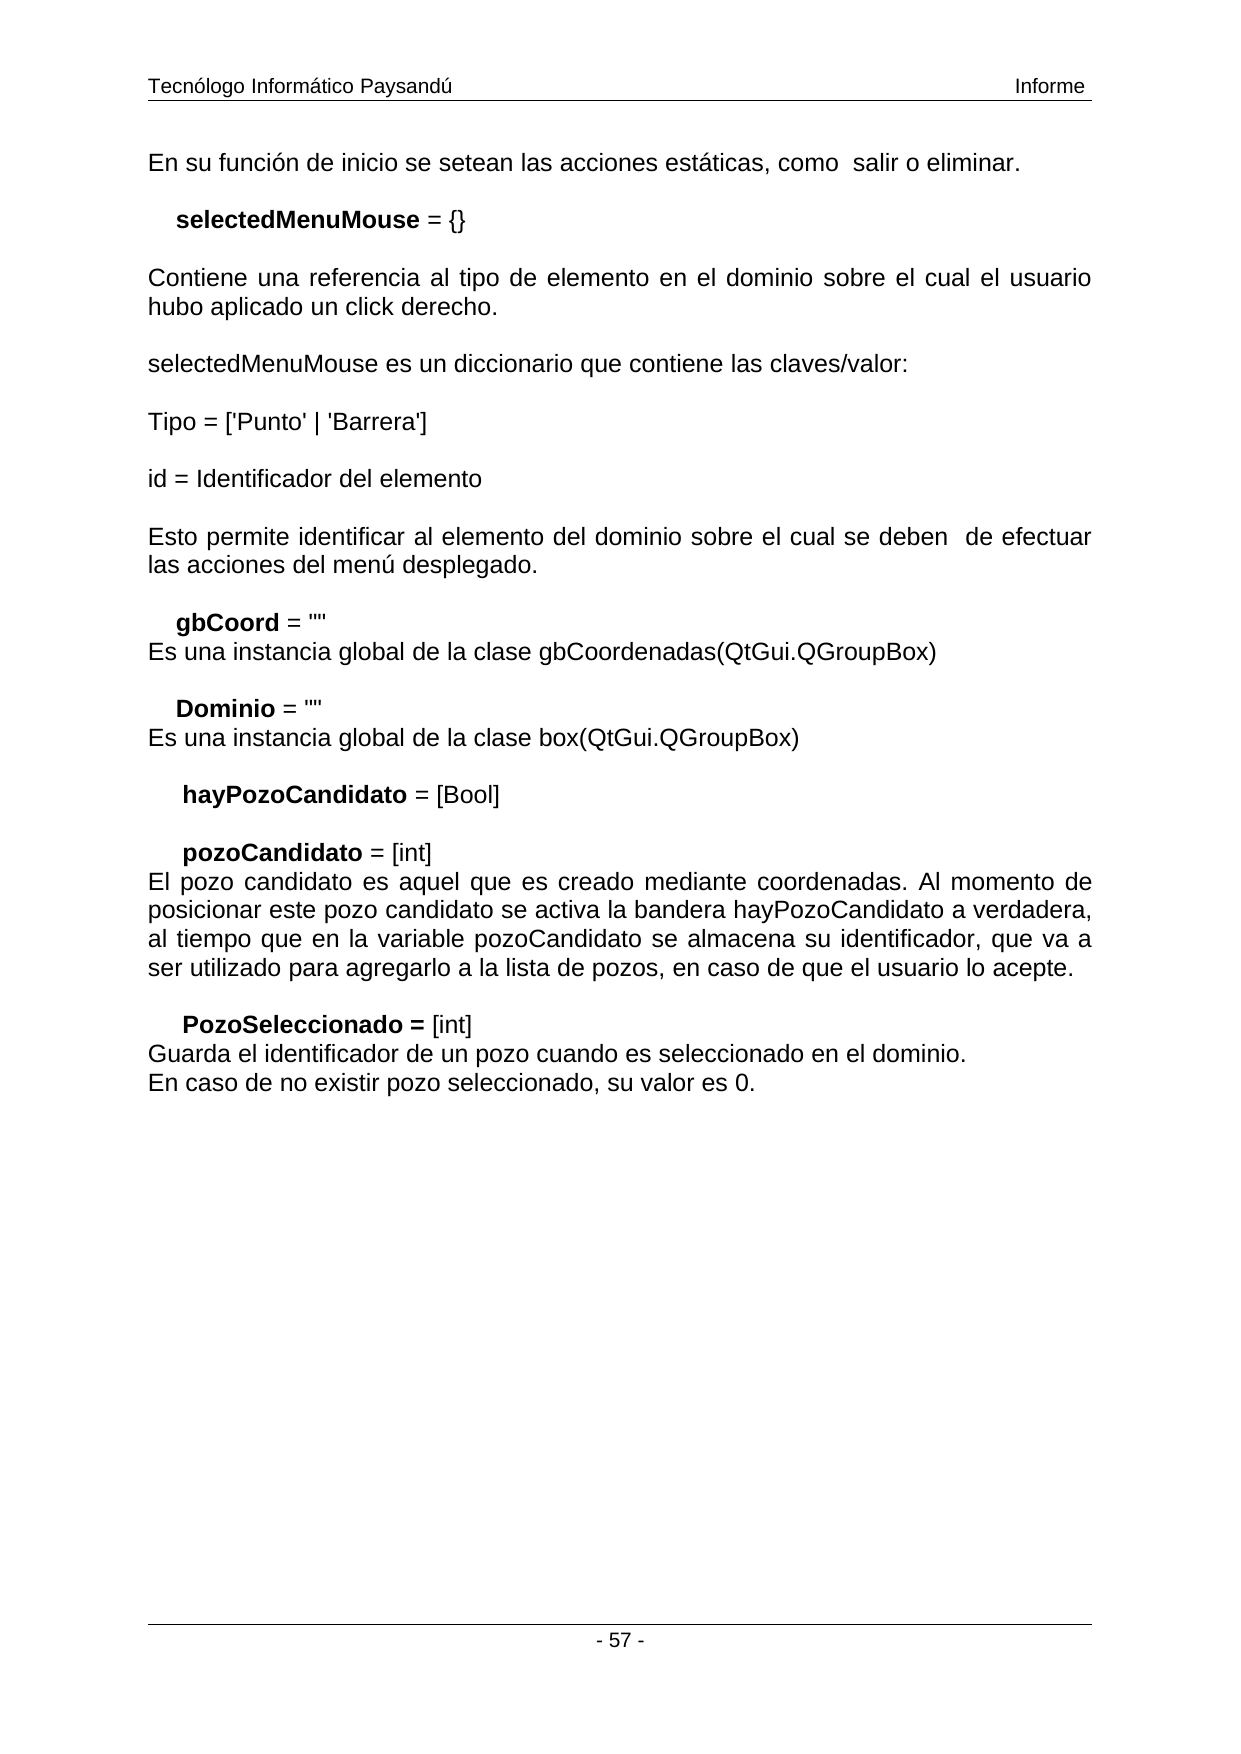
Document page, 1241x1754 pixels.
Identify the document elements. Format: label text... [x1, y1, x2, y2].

text hayPozoCandidato = [Bool] [148, 780, 1092, 809]
text Es una instancia global de la clase box(QtGui.QGroupBox) [148, 723, 1092, 751]
text PozoSeleccionado = [int] [148, 1010, 1092, 1039]
text Dominio = "" [148, 694, 1092, 723]
text Tipo = ['Punto' | 'Barrera'] [148, 406, 1092, 435]
text Esto permite identificar al elemento del dominio sobre el cual se deben de efectuar las acciones del menú desplegado. [148, 521, 1092, 579]
text selectedMenuMouse = {} [148, 205, 1092, 234]
text Guarda el identificador de un pozo cuando es seleccionado en el dominio. [148, 1039, 1092, 1068]
text En su función de inicio se setean las acciones estáticas, como salir o eliminar. [148, 148, 1092, 176]
text selectedMenuMouse es un diccionario que contiene las claves/valor: [148, 349, 1092, 378]
text Es una instancia global de la clase gbCoordenadas(QtGui.QGroupBox) [148, 636, 1092, 665]
text gbCoord = "" [148, 608, 1092, 636]
text El pozo candidato es aquel que es creado mediante coordenadas. Al momento de posicionar este pozo candidato se activa la bandera hayPozoCandidato a verdadera, al tiempo que en la variable pozoCandidato se almacena su identificador, que va a ser utilizado para agregarlo a la lista de pozos, en caso de que el usuario lo acepte. [148, 866, 1092, 981]
text pozoCandidato = [int] [148, 838, 1092, 866]
text Contiene una referencia al tipo de elemento en el dominio sobre el cual el usuario hubo aplicado un click derecho. [148, 263, 1092, 320]
text En caso de no existir pozo seleccionado, su valor es 0. [148, 1068, 1092, 1096]
text id = Identificador del elemento [148, 464, 1092, 493]
